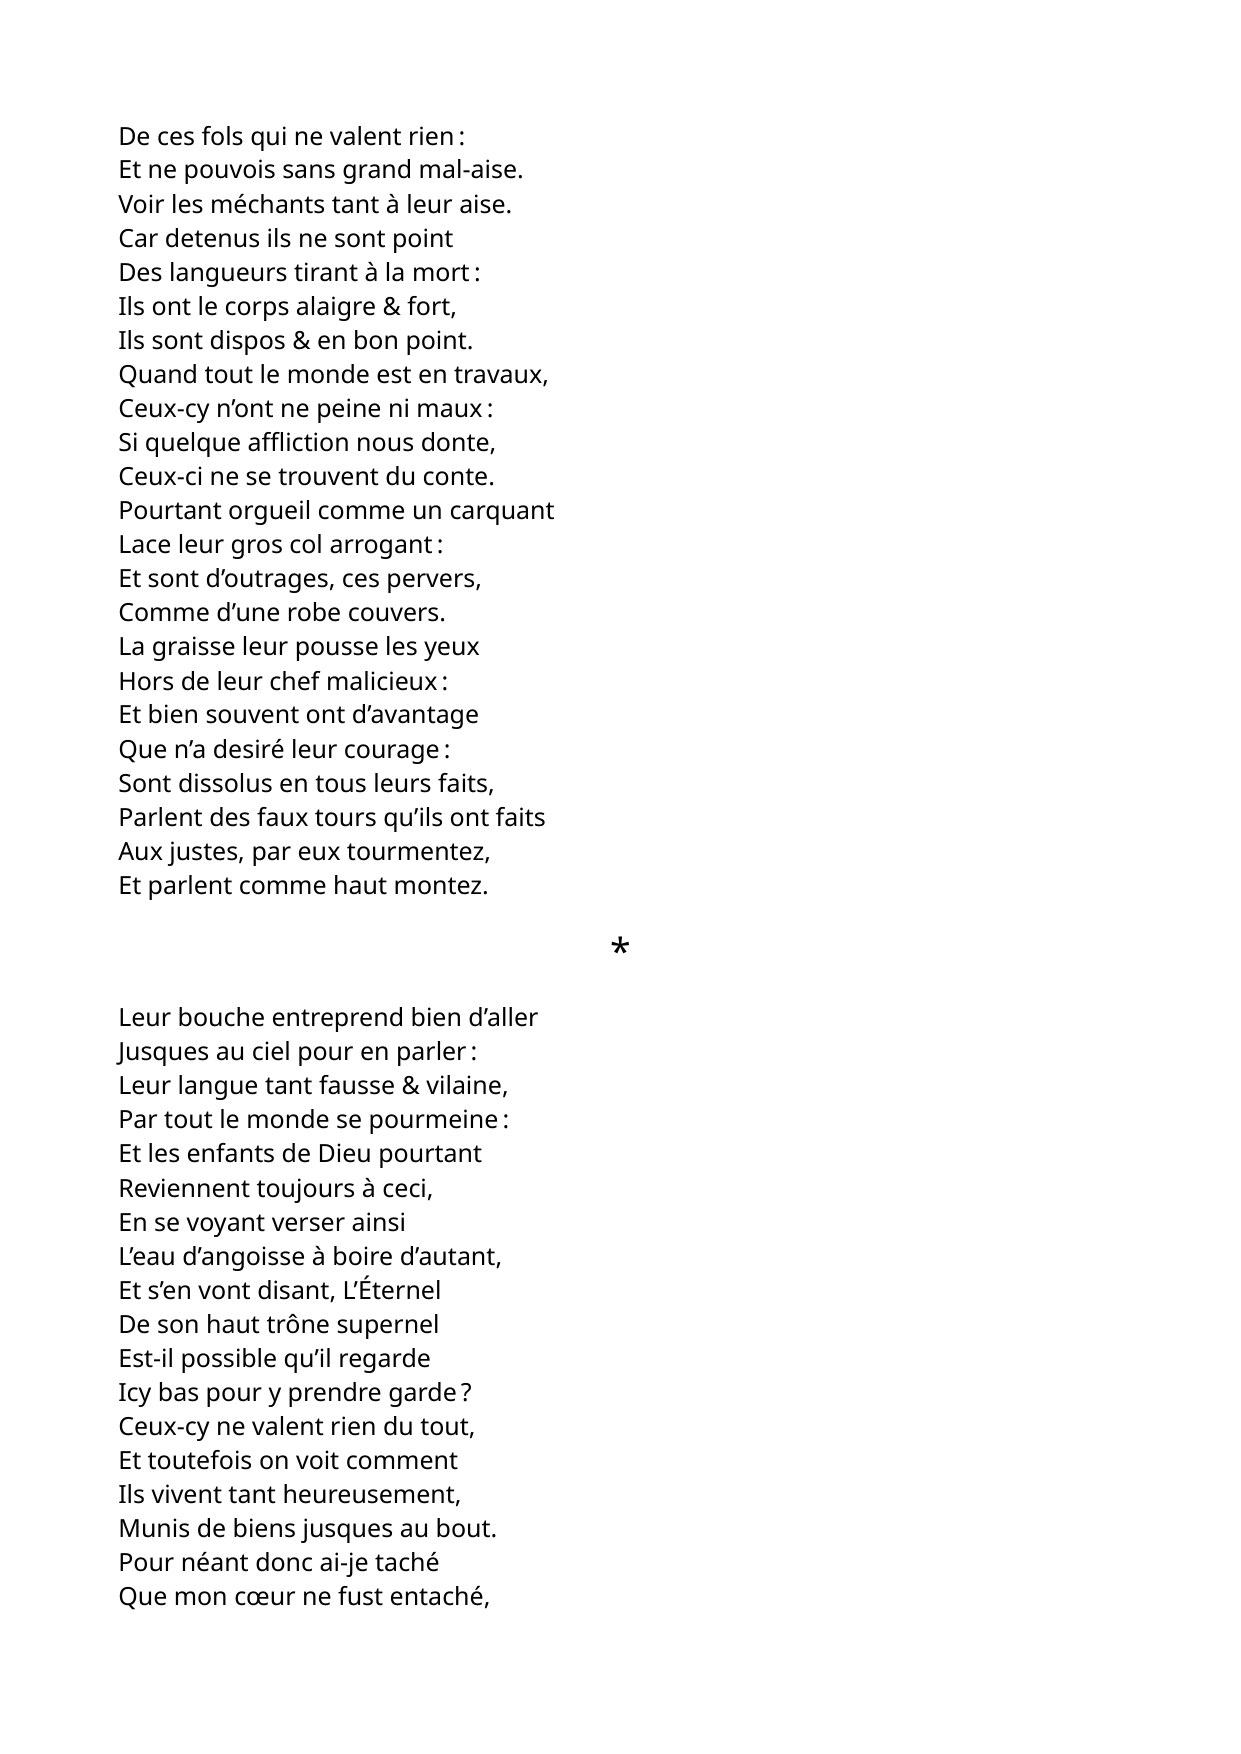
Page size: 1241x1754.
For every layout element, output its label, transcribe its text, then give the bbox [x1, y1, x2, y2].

text Et s’en vont disant, L’Éternel [118, 1272, 1122, 1306]
text Lace leur gros col arrogant : [118, 527, 1122, 561]
text Si quelque affliction nous donte, [118, 425, 1122, 459]
text Par tout le monde se pourmeine : [118, 1102, 1122, 1136]
text Des langueurs tirant à la mort : [118, 254, 1122, 288]
text Parlent des faux tours qu’ils ont faits [118, 799, 1122, 833]
text Icy bas pour y prendre garde ? [118, 1374, 1122, 1409]
text Voir les méchants tant à leur aise. [118, 186, 1122, 220]
text Hors de leur chef malicieux : [118, 663, 1122, 697]
text Et ne pouvois sans grand mal-aise. [118, 152, 1122, 186]
text La graisse leur pousse les yeux [118, 629, 1122, 663]
text Et sont d’outrages, ces pervers, [118, 561, 1122, 595]
text Et les enfants de Dieu pourtant [118, 1136, 1122, 1170]
text Ils ont le corps alaigre & fort, [118, 288, 1122, 322]
text Reviennent toujours à ceci, [118, 1170, 1122, 1204]
text De ces fols qui ne valent rien : [118, 118, 1122, 152]
text Ceux-cy n’ont ne peine ni maux : [118, 391, 1122, 425]
text Leur bouche entreprend bien d’aller [118, 1000, 1122, 1034]
text Jusques au ciel pour en parler : [118, 1034, 1122, 1068]
text Pourtant orgueil comme un carquant [118, 493, 1122, 527]
text Quand tout le monde est en travaux, [118, 357, 1122, 391]
text L’eau d’angoisse à boire d’autant, [118, 1238, 1122, 1272]
text Que mon cœur ne fust entaché, [118, 1579, 1122, 1613]
text Ils vivent tant heureusement, [118, 1477, 1122, 1511]
text Ils sont dispos & en bon point. [118, 322, 1122, 357]
text Pour néant donc ai-je taché [118, 1545, 1122, 1579]
text Aux justes, par eux tourmentez, [118, 833, 1122, 867]
text Et bien souvent ont d’avantage [118, 697, 1122, 731]
text Munis de biens jusques au bout. [118, 1511, 1122, 1545]
text * [118, 925, 1122, 976]
text Et toutefois on voit comment [118, 1443, 1122, 1477]
text De son haut trône supernel [118, 1306, 1122, 1341]
text Ceux-ci ne se trouvent du conte. [118, 459, 1122, 493]
text Leur langue tant fausse & vilaine, [118, 1068, 1122, 1102]
text Car detenus ils ne sont point [118, 220, 1122, 254]
text Est-il possible qu’il regarde [118, 1341, 1122, 1374]
text Comme d’une robe couvers. [118, 595, 1122, 629]
text Ceux-cy ne valent rien du tout, [118, 1409, 1122, 1443]
text En se voyant verser ainsi [118, 1204, 1122, 1238]
text Sont dissolus en tous leurs faits, [118, 765, 1122, 799]
text Et parlent comme haut montez. [118, 867, 1122, 902]
text Que n’a desiré leur courage : [118, 731, 1122, 765]
